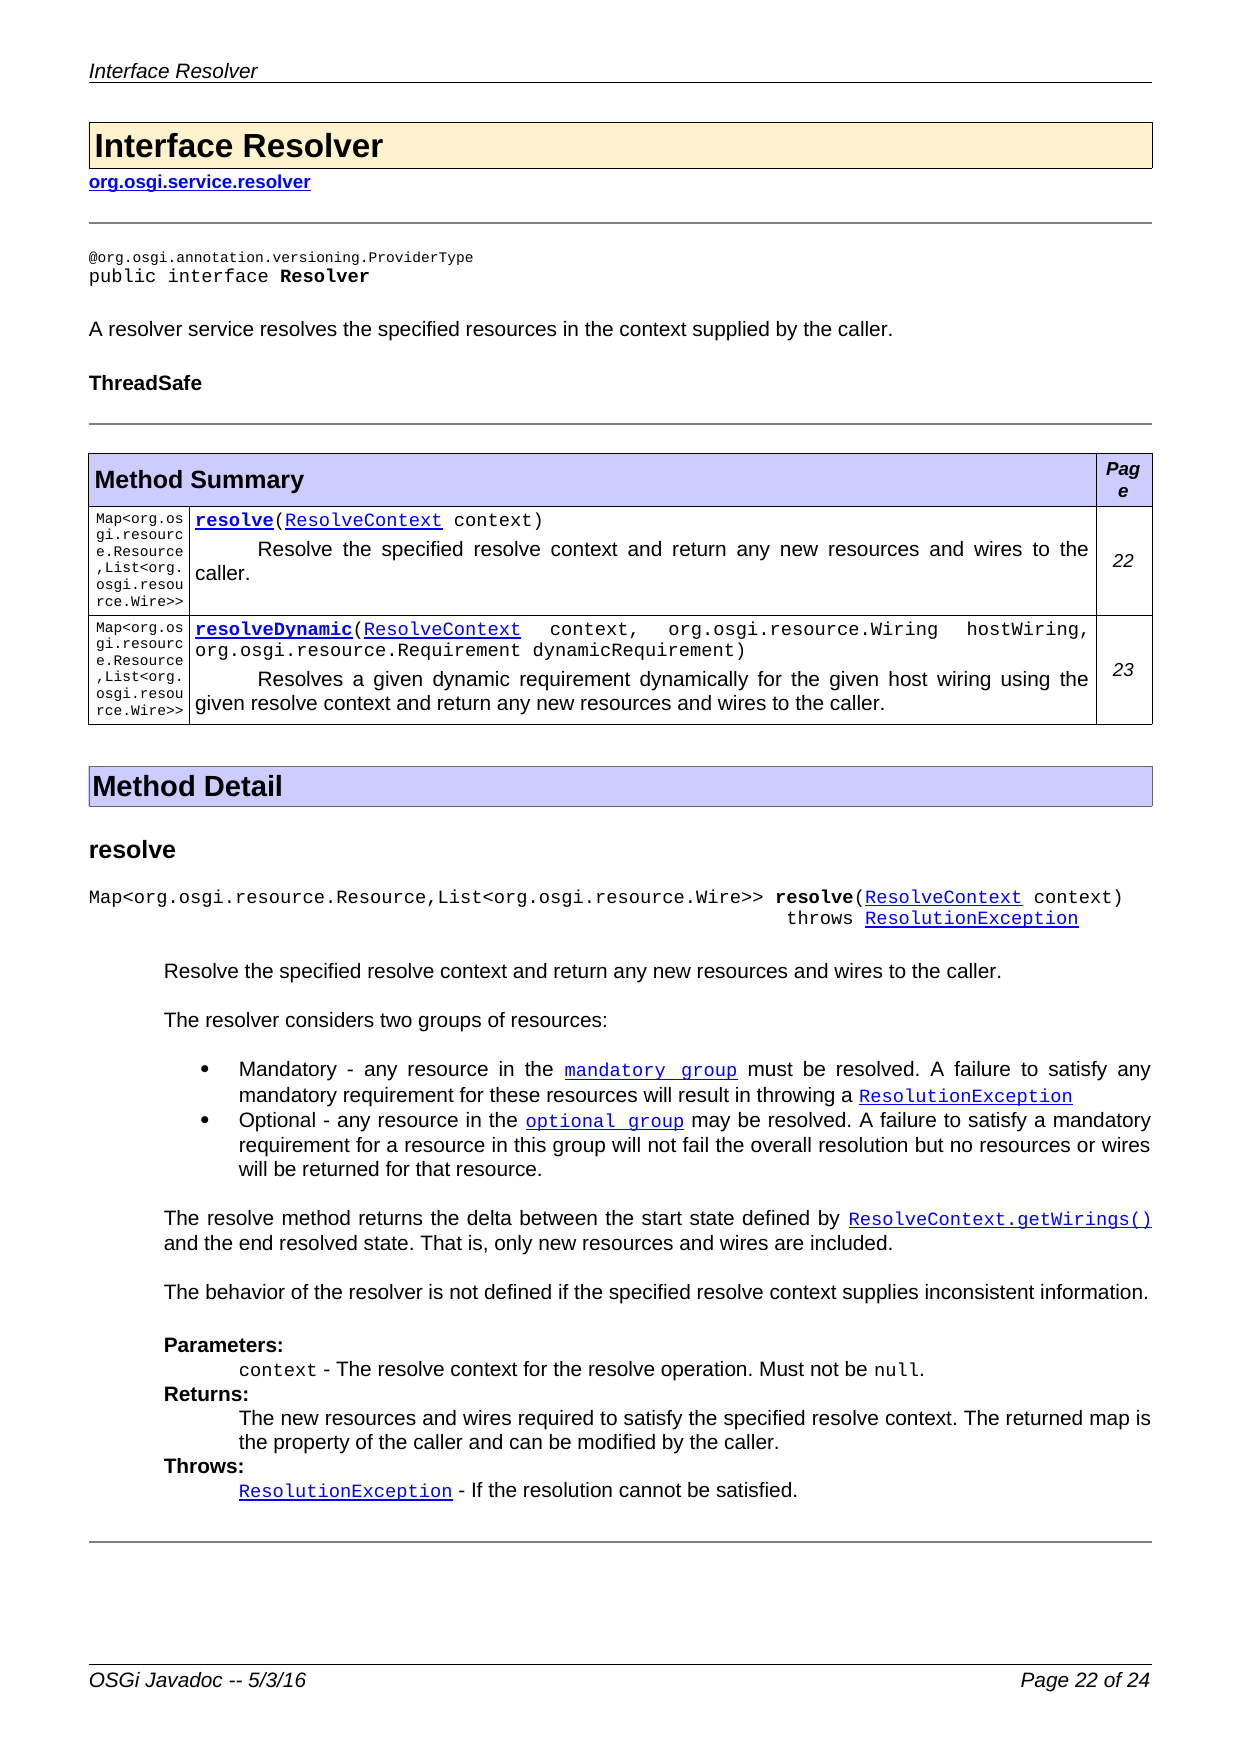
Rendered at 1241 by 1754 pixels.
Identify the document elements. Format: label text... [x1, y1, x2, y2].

text The behavior of the resolver is not defined if the specified resolve context supplies inconsistent information. [163, 1280, 1152, 1304]
list Mandatory - any resource in the mandatory group must be resolved. A failure to satisfy any mandatory requirement for these resources will result in throwing a ResolutionException [201, 1057, 1152, 1108]
text org.osgi.service.resolver [88, 171, 1152, 193]
text @org.osgi.annotation.versioning.ProviderType public interface Resolver [88, 250, 1152, 288]
table_cell Map<org.osgi.resource.Resource,List<org.osgi.resource.Wire>> [89, 507, 189, 615]
table_header Method Summary [89, 454, 1096, 506]
text ResolutionException - If the resolution cannot be satisfied. [238, 1478, 1152, 1503]
text ThreadSafe [88, 370, 1152, 394]
text Throws: [163, 1454, 1152, 1478]
text Returns: [163, 1382, 1152, 1406]
table_cell resolveDynamic(ResolveContext context, org.osgi.resource.Wiring hostWiring, org.osgi.resource.Requirement dynamicRequirement) Resolves a given dynamic requirement dynamically for the given host wiring using the given resolve context and return any new resources and wires to the caller. [190, 616, 1096, 724]
table_cell 23 [1097, 616, 1152, 724]
subtitle Method Detail [90, 767, 1152, 806]
text Resolve the specified resolve context and return any new resources and wires to the caller. [163, 959, 1152, 983]
subtitle Interface Resolver [90, 123, 1152, 168]
text A resolver service resolves the specified resources in the context supplied by the caller. [88, 317, 1152, 341]
text Map<org.osgi.resource.Resource,List<org.osgi.resource.Wire>> resolve(ResolveContext context) throws ResolutionException [88, 888, 1152, 930]
table_cell Map<org.osgi.resource.Resource,List<org.osgi.resource.Wire>> [89, 616, 189, 724]
list Optional - any resource in the optional group may be resolved. A failure to satisfy a mandatory requirement for a resource in this group will not fail the overall resolution but no resources or wires will be returned for that resource. [201, 1108, 1152, 1181]
text The resolve method returns the delta between the start state defined by ResolveContext.getWirings() and the end resolved state. That is, only new resources and wires are included. [163, 1206, 1152, 1255]
text context - The resolve context for the resolve operation. Must not be null. [238, 1357, 1152, 1382]
text The new resources and wires required to satisfy the specified resolve context. The returned map is the property of the caller and can be modified by the caller. [238, 1406, 1152, 1454]
text Parameters: [163, 1333, 1152, 1357]
table_header Page [1097, 454, 1152, 506]
text The resolver considers two groups of resources: [163, 1008, 1152, 1032]
table_cell resolve(ResolveContext context) Resolve the specified resolve context and return any new resources and wires to the caller. [190, 507, 1096, 615]
subtitle resolve [88, 835, 1152, 863]
table_cell 22 [1097, 507, 1152, 615]
